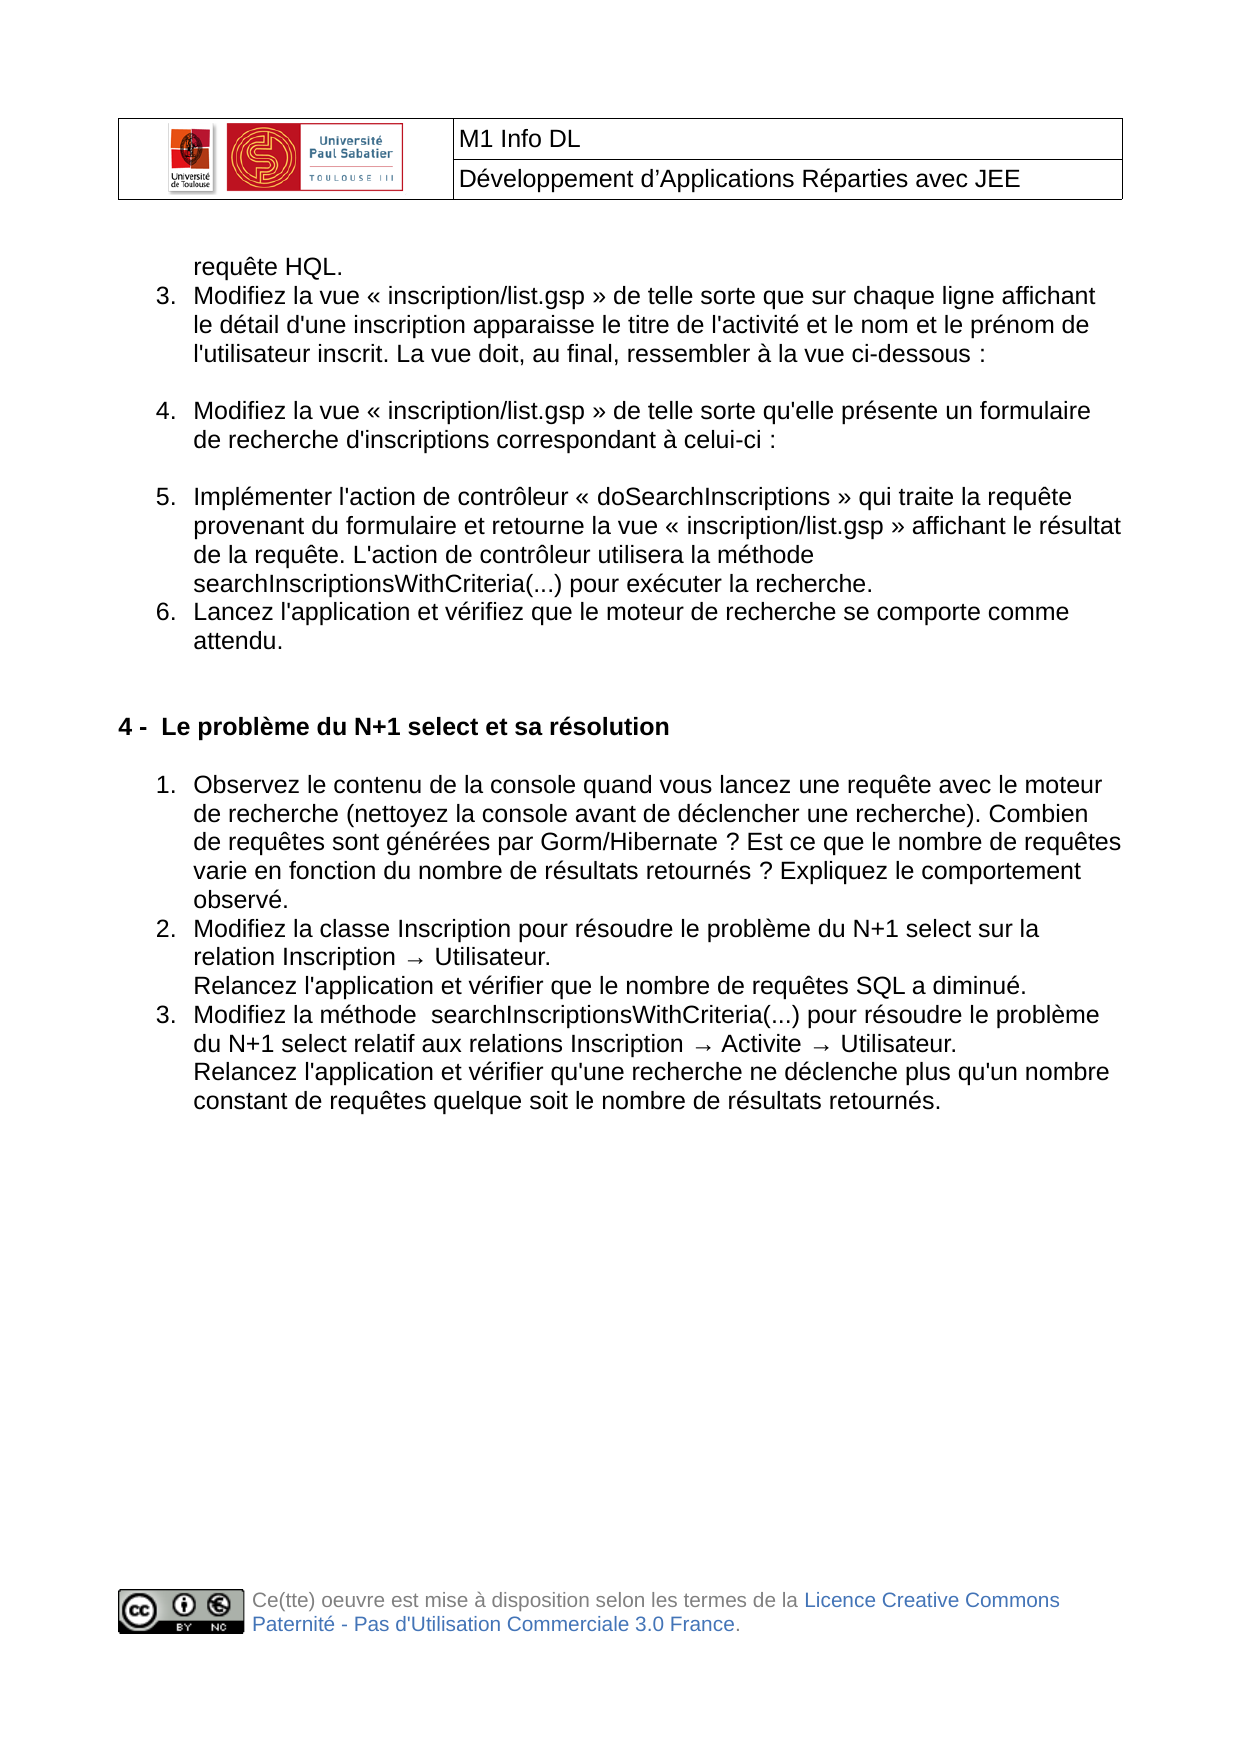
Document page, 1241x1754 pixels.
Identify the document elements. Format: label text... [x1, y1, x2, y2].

list Modifiez la méthode searchInscriptionsWithCriteria(...) pour résoudre le problème du N+1 select relatif aux relations Inscription → Activite → Utilisateur. [156, 1000, 1122, 1057]
list Observez le contenu de la console quand vous lancez une requête avec le moteur de recherche (nettoyez la console avant de déclencher une recherche). Combien de requêtes sont générées par Gorm/Hibernate ? Est ce que le nombre de requêtes varie en fonction du nombre de résultats retournés ? Expliquez le comportement observé. [156, 770, 1122, 913]
list Modifiez la vue « inscription/list.gsp » de telle sorte qu'elle présente un formulaire de recherche d'inscriptions correspondant à celui-ci : [156, 396, 1122, 453]
list Modifiez la vue « inscription/list.gsp » de telle sorte que sur chaque ligne affichant le détail d'une inscription apparaisse le titre de l'activité et le nom et le prénom de l'utilisateur inscrit. La vue doit, au final, ressembler à la vue ci-dessous : [156, 281, 1122, 367]
list Lancez l'application et vérifiez que le moteur de recherche se comporte comme attendu. [156, 597, 1122, 655]
list Implémenter l'action de contrôleur « doSearchInscriptions » qui traite la requête provenant du formulaire et retourne la vue « inscription/list.gsp » affichant le résultat de la requête. L'action de contrôleur utilisera la méthode searchInscriptionsWithCriteria(...) pour exécuter la recherche. [156, 482, 1122, 597]
list Relancez l'application et vérifier que le nombre de requêtes SQL a diminué. [156, 971, 1122, 1000]
list requête HQL. [156, 252, 1122, 281]
list Relancez l'application et vérifier qu'une recherche ne déclenche plus qu'un nombre constant de requêtes quelque soit le nombre de résultats retournés. [156, 1057, 1122, 1115]
text 4 - Le problème du N+1 select et sa résolution [118, 712, 1122, 741]
picture [164, 123, 407, 195]
picture [118, 1589, 245, 1634]
list Modifiez la classe Inscription pour résoudre le problème du N+1 select sur la relation Inscription → Utilisateur. [156, 913, 1122, 971]
